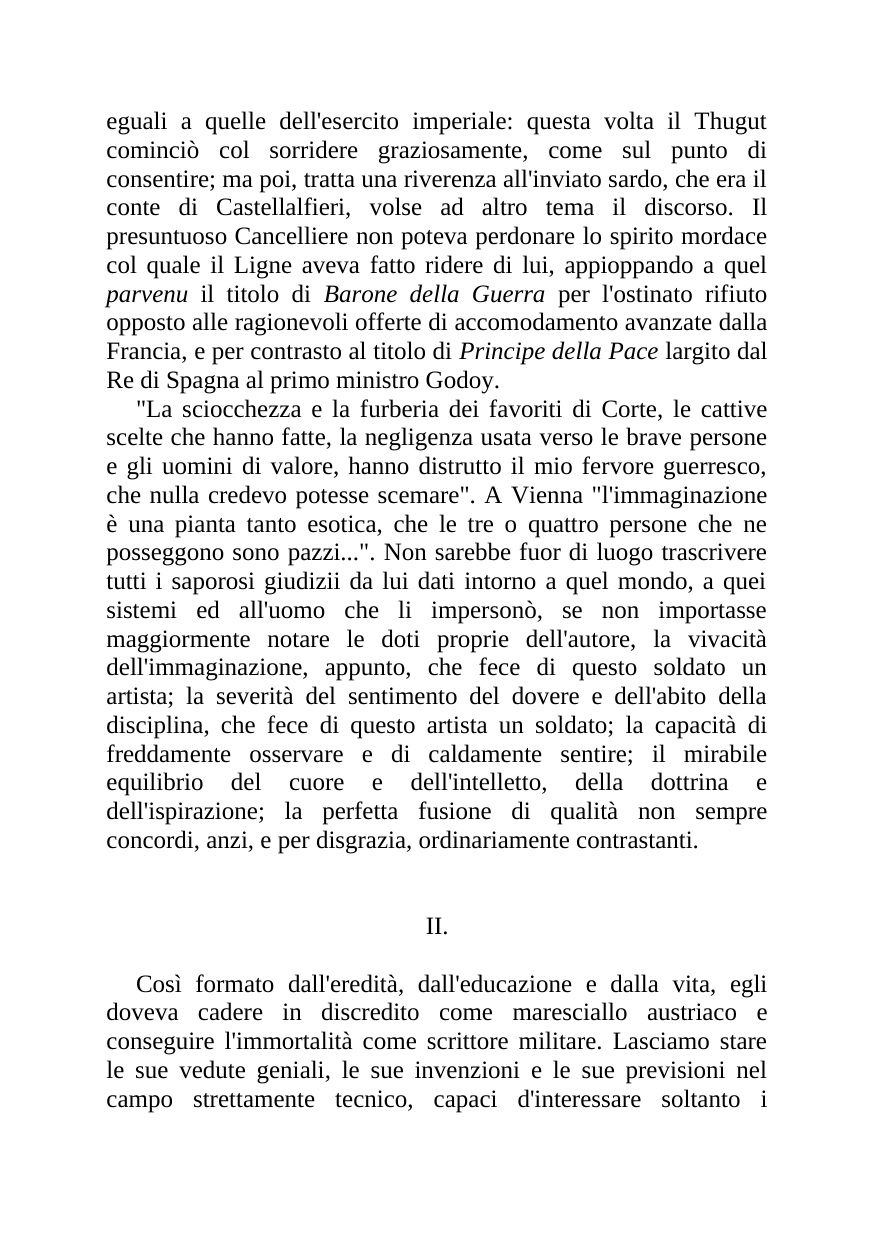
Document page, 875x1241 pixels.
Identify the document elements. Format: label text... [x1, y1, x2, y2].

text eguali a quelle dell'esercito imperiale: questa volta il Thugut cominciò col sorridere graziosamente, come sul punto di consentire; ma poi, tratta una riverenza all'inviato sardo, che era il conte di Castellalfieri, volse ad altro tema il discorso. Il presuntuoso Cancelliere non poteva perdonare lo spirito mordace col quale il Ligne aveva fatto ridere di lui, appioppando a quel parvenu il titolo di Barone della Guerra per l'ostinato rifiuto opposto alle ragionevoli offerte di accomodamento avanzate dalla Francia, e per contrasto al titolo di Principe della Pace largito dal Re di Spagna al primo ministro Godoy. [106, 106, 768, 394]
text Così formato dall'eredità, dall'educazione e dalla vita, egli doveva cadere in discredito come maresciallo austriaco e conseguire l'immortalità come scrittore militare. Lasciamo stare le sue vedute geniali, le sue invenzioni e le sue previsioni nel campo strettamente tecnico, capaci d'interessare soltanto i [106, 969, 768, 1112]
text "La sciocchezza e la furberia dei favoriti di Corte, le cattive scelte che hanno fatte, la negligenza usata verso le brave persone e gli uomini di valore, hanno distrutto il mio fervore guerresco, che nulla credevo potesse scemare". A Vienna "l'immaginazione è una pianta tanto esotica, che le tre o quattro persone che ne posseggono sono pazzi...". Non sarebbe fuor di luogo trascrivere tutti i saporosi giudizii da lui dati intorno a quel mondo, a quei sistemi ed all'uomo che li impersonò, se non importasse maggiormente notare le doti proprie dell'autore, la vivacità dell'immaginazione, appunto, che fece di questo soldato un artista; la severità del sentimento del dovere e dell'abito della disciplina, che fece di questo artista un soldato; la capacità di freddamente osservare e di caldamente sentire; il mirabile equilibrio del cuore e dell'intelletto, della dottrina e dell'ispirazione; la perfetta fusione di qualità non sempre concordi, anzi, e per disgrazia, ordinariamente contrastanti. [106, 394, 768, 854]
text II. [106, 911, 768, 940]
